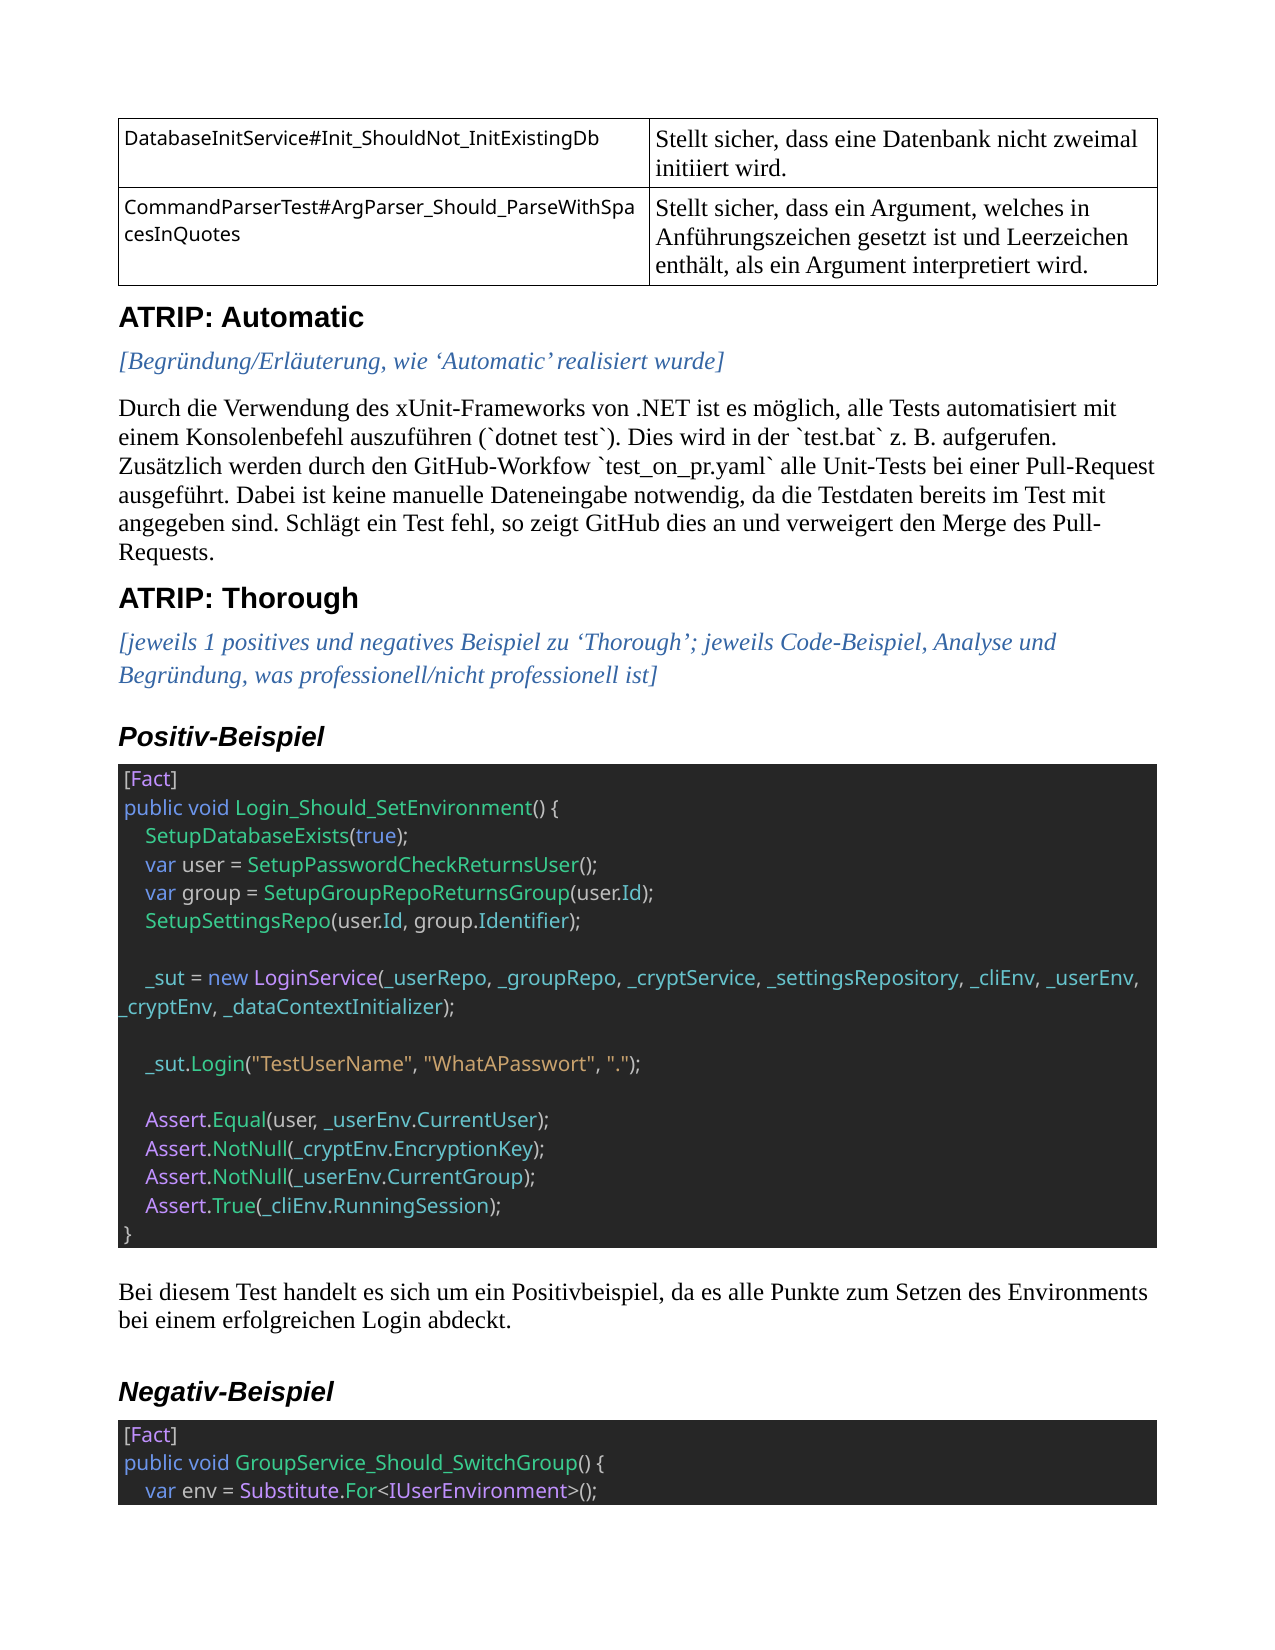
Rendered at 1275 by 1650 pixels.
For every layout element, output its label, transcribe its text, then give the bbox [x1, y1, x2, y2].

table_cell Stellt sicher, dass eine Datenbank nicht zweimal initiiert wird. [650, 119, 1157, 187]
text [Fact] public void GroupService_Should_SwitchGroup() { var env = Substitute.For<IUserEnvironment>(); [118, 1420, 1157, 1505]
text [Fact] public void Login_Should_SetEnvironment() { SetupDatabaseExists(true); var user = SetupPasswordCheckReturnsUser(); var group = SetupGroupRepoReturnsGroup(user.Id); SetupSettingsRepo(user.Id, group.Identifier); _sut = new LoginService(_userRepo, _groupRepo, _cryptService, _settingsRepository, _cliEnv, _userEnv, _cryptEnv, _dataContextInitializer); _sut.Login("TestUserName", "WhatAPasswort", "."); Assert.Equal(user, _userEnv.CurrentUser); Assert.NotNull(_cryptEnv.EncryptionKey); Assert.NotNull(_userEnv.CurrentGroup); Assert.True(_cliEnv.RunningSession); } [118, 764, 1157, 1248]
table_cell Stellt sicher, dass ein Argument, welches in Anführungszeichen gesetzt ist und Leerzeichen enthält, als ein Argument interpretiert wird. [650, 188, 1157, 285]
text [jeweils 1 positives und negatives Beispiel zu ‘Thorough’; jeweils Code-Beispiel, Analyse und Begründung, was professionell/nicht professionell ist] [118, 627, 1157, 689]
subtitle ATRIP: Automatic [118, 300, 1157, 333]
subtitle Positiv-Beispiel [118, 720, 1157, 752]
table_cell CommandParserTest#ArgParser_Should_ParseWithSpacesInQuotes [119, 188, 649, 285]
subtitle ATRIP: Thorough [118, 581, 1157, 614]
text [Begründung/Erläuterung, wie ‘Automatic’ realisiert wurde] [118, 346, 1157, 375]
table_cell DatabaseInitService#Init_ShouldNot_InitExistingDb [119, 119, 649, 187]
text Durch die Verwendung des xUnit-Frameworks von .NET ist es möglich, alle Tests automatisiert mit einem Konsolenbefehl auszuführen (`dotnet test`). Dies wird in der `test.bat` z. B. aufgerufen. Zusätzlich werden durch den GitHub-Workfow `test_on_pr.yaml` alle Unit-Tests bei einer Pull-Request ausgeführt. Dabei ist keine manuelle Dateneingabe notwendig, da die Testdaten bereits im Test mit angegeben sind. Schlägt ein Test fehl, so zeigt GitHub dies an und verweigert den Merge des Pull-Requests. [118, 393, 1157, 566]
text Bei diesem Test handelt es sich um ein Positivbeispiel, da es alle Punkte zum Setzen des Environments bei einem erfolgreichen Login abdeckt. [118, 1277, 1157, 1334]
subtitle Negativ-Beispiel [118, 1375, 1157, 1407]
